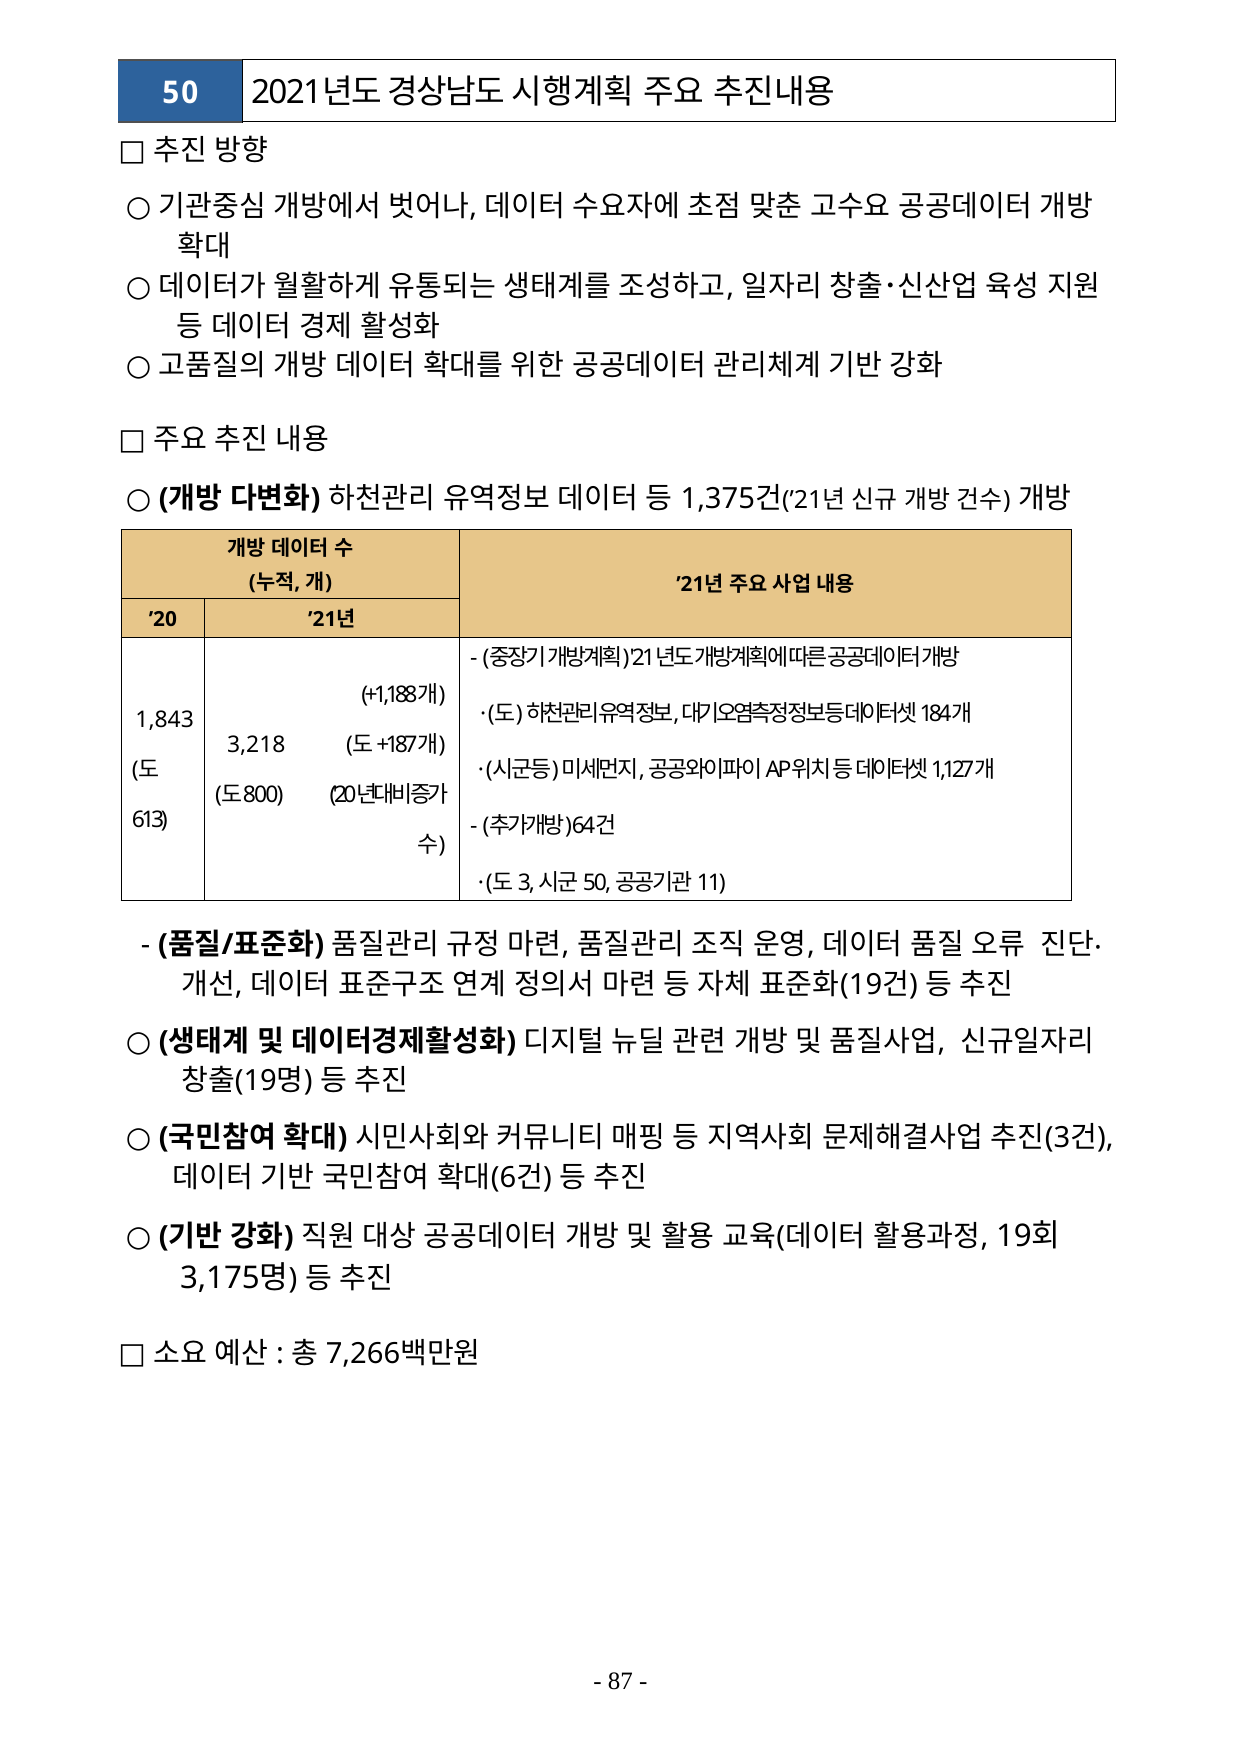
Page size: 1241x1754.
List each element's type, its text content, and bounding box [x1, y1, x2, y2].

table_cell 1,843 (도613) [122, 638, 204, 900]
text □ 주요 추진 내용 [118, 418, 1122, 458]
text ○ (생태계 및 데이터경제활성화) 디지털 뉴딜 관련 개방 및 품질사업, 신규일자리 창출(19명) 등 추진 [118, 1020, 1122, 1099]
table_header 2021년도 경상남도 시행계획 주요 추진내용 [243, 60, 1115, 121]
table_header ’21년 주요 사업 내용 [460, 530, 1071, 637]
table_header 개방 데이터 수 (누적, 개) [122, 530, 459, 598]
text □ 소요 예산 : 총 7,266백만원 [118, 1332, 1122, 1372]
text ○ 데이터가 월활하게 유통되는 생태계를 조성하고, 일자리 창출･신산업 육성 지원 등 데이터 경제 활성화 [118, 265, 1122, 344]
text - (품질/표준화) 품질관리 규정 마련, 품질관리 조직 운영, 데이터 품질 오류 진단‧개선, 데이터 표준구조 연계 정의서 마련 등 자체 표준화(19건) 등 추진 [118, 923, 1122, 1003]
text ○ (기반 강화) 직원 대상 공공데이터 개방 및 활용 교육(데이터 활용과정, 19회 3,175명) 등 추진 [118, 1213, 1122, 1298]
text ○ (개방 다변화) 하천관리 유역정보 데이터 등 1,375건(’21년 신규 개방 건수) 개방 [118, 478, 1122, 517]
table_cell - (중장기 개방계획) '21년도 개방계획에 따른 공공데이터 개방 · (도) 하천관리 유역 정보, 대기오염측정 정보 등 데이터셋 184개 · (시군등) 미세먼지, 공공와이파이 AP위치 등 데이터셋 1,127개 - (추가개방) 64건 · (도 3, 시군 50, 공공기관 11) [460, 638, 1071, 900]
table_cell 3,218 (도800) [205, 638, 296, 900]
table_header 50 [118, 61, 242, 121]
text □ 추진 방향 [118, 129, 1122, 169]
text ○ (국민참여 확대) 시민사회와 커뮤니티 매핑 등 지역사회 문제해결사업 추진(3건), 데이터 기반 국민참여 확대(6건) 등 추진 [118, 1116, 1122, 1196]
text ○ 기관중심 개방에서 벗어나, 데이터 수요자에 초점 맞춘 고수요 공공데이터 개방 확대 [118, 186, 1122, 265]
table_cell ’20 [122, 599, 204, 637]
table_cell ’21년 [205, 599, 459, 637]
table_cell (+1,188개) (도 +187개) ('20년대비 증가 수) [296, 638, 459, 900]
text ○ 고품질의 개방 데이터 확대를 위한 공공데이터 관리체계 기반 강화 [118, 344, 1122, 384]
